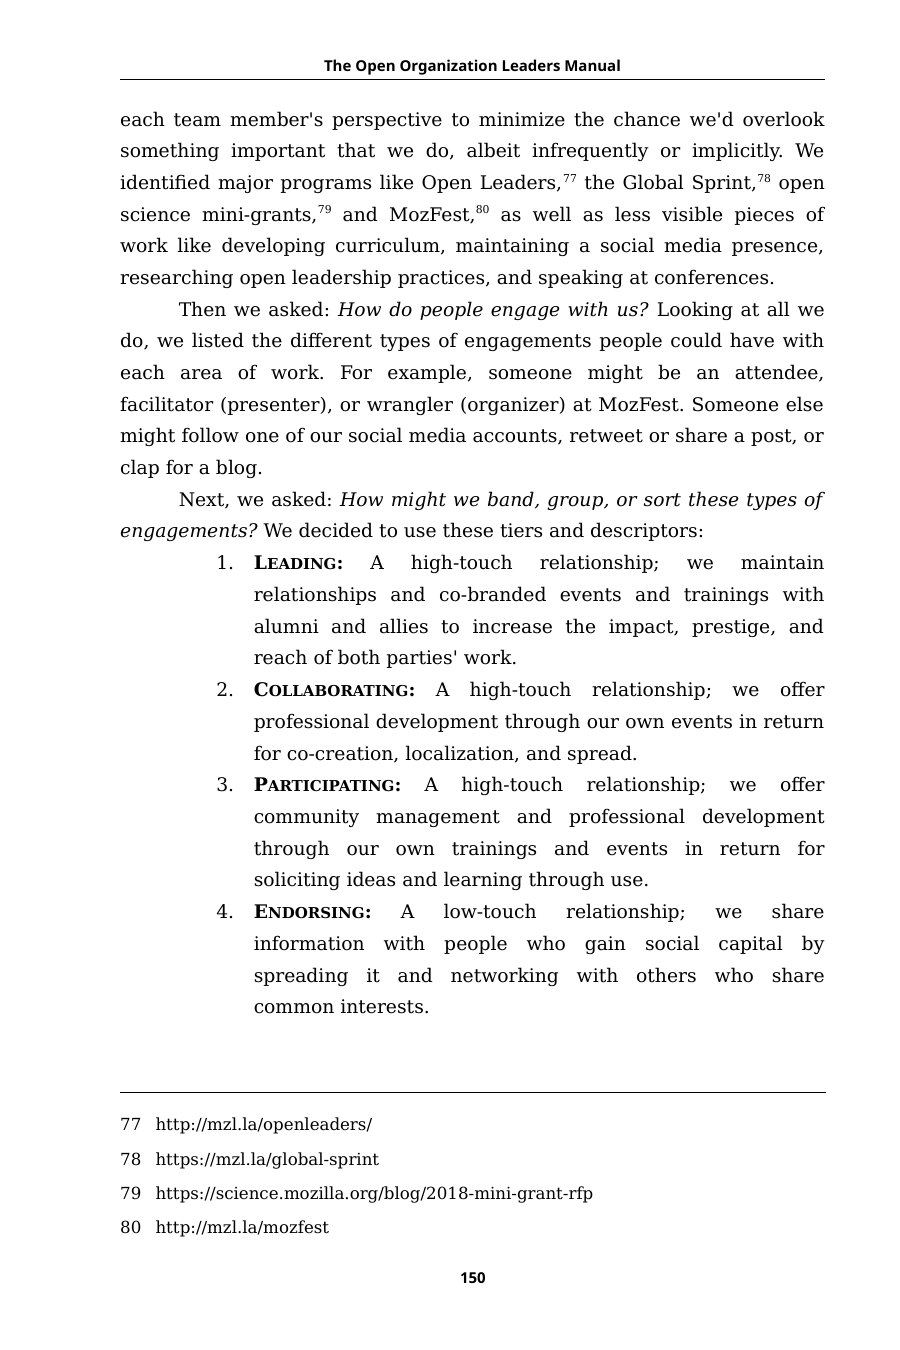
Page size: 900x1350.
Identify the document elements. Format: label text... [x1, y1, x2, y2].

text Next, we asked: How might we band, group, or sort these types of engagements? We decided to use these tiers and descriptors: [120, 489, 825, 542]
text https://mzl.la/global-sprint [120, 1149, 825, 1169]
text each team member's perspective to minimize the chance we'd overlook something important that we do, albeit infrequently or implicitly. We identified major programs like Open Leaders, the Global Sprint, open science mini-grants, and MozFest, as well as less visible pieces of work like developing curriculum, maintaining a social media presence, researching open leadership practices, and speaking at conferences. [120, 109, 825, 289]
text http://mzl.la/openleaders/ [120, 1115, 825, 1134]
list Leading: A high-touch relationship; we maintain relationships and co-branded events and trainings with alumni and allies to increase the impact, prestige, and reach of both parties' work. [216, 552, 825, 669]
text Then we asked: How do people engage with us? Looking at all we do, we listed the different types of engagements people could have with each area of work. For example, someone might be an attendee, facilitator (presenter), or wrangler (organizer) at MozFest. Someone else might follow one of our social media accounts, retweet or share a post, or clap for a blog. [120, 299, 825, 479]
text https://science.mozilla.org/blog/2018-mini-grant-rfp [120, 1184, 825, 1203]
list Endorsing: A low-touch relationship; we share information with people who gain social capital by spreading it and networking with others who share common interests. [216, 901, 825, 1018]
list Collaborating: A high-touch relationship; we offer professional development through our own events in return for co-creation, localization, and spread. [216, 679, 825, 764]
text http://mzl.la/mozfest [120, 1218, 825, 1237]
list Participating: A high-touch relationship; we offer community management and professional development through our own trainings and events in return for soliciting ideas and learning through use. [216, 774, 825, 891]
